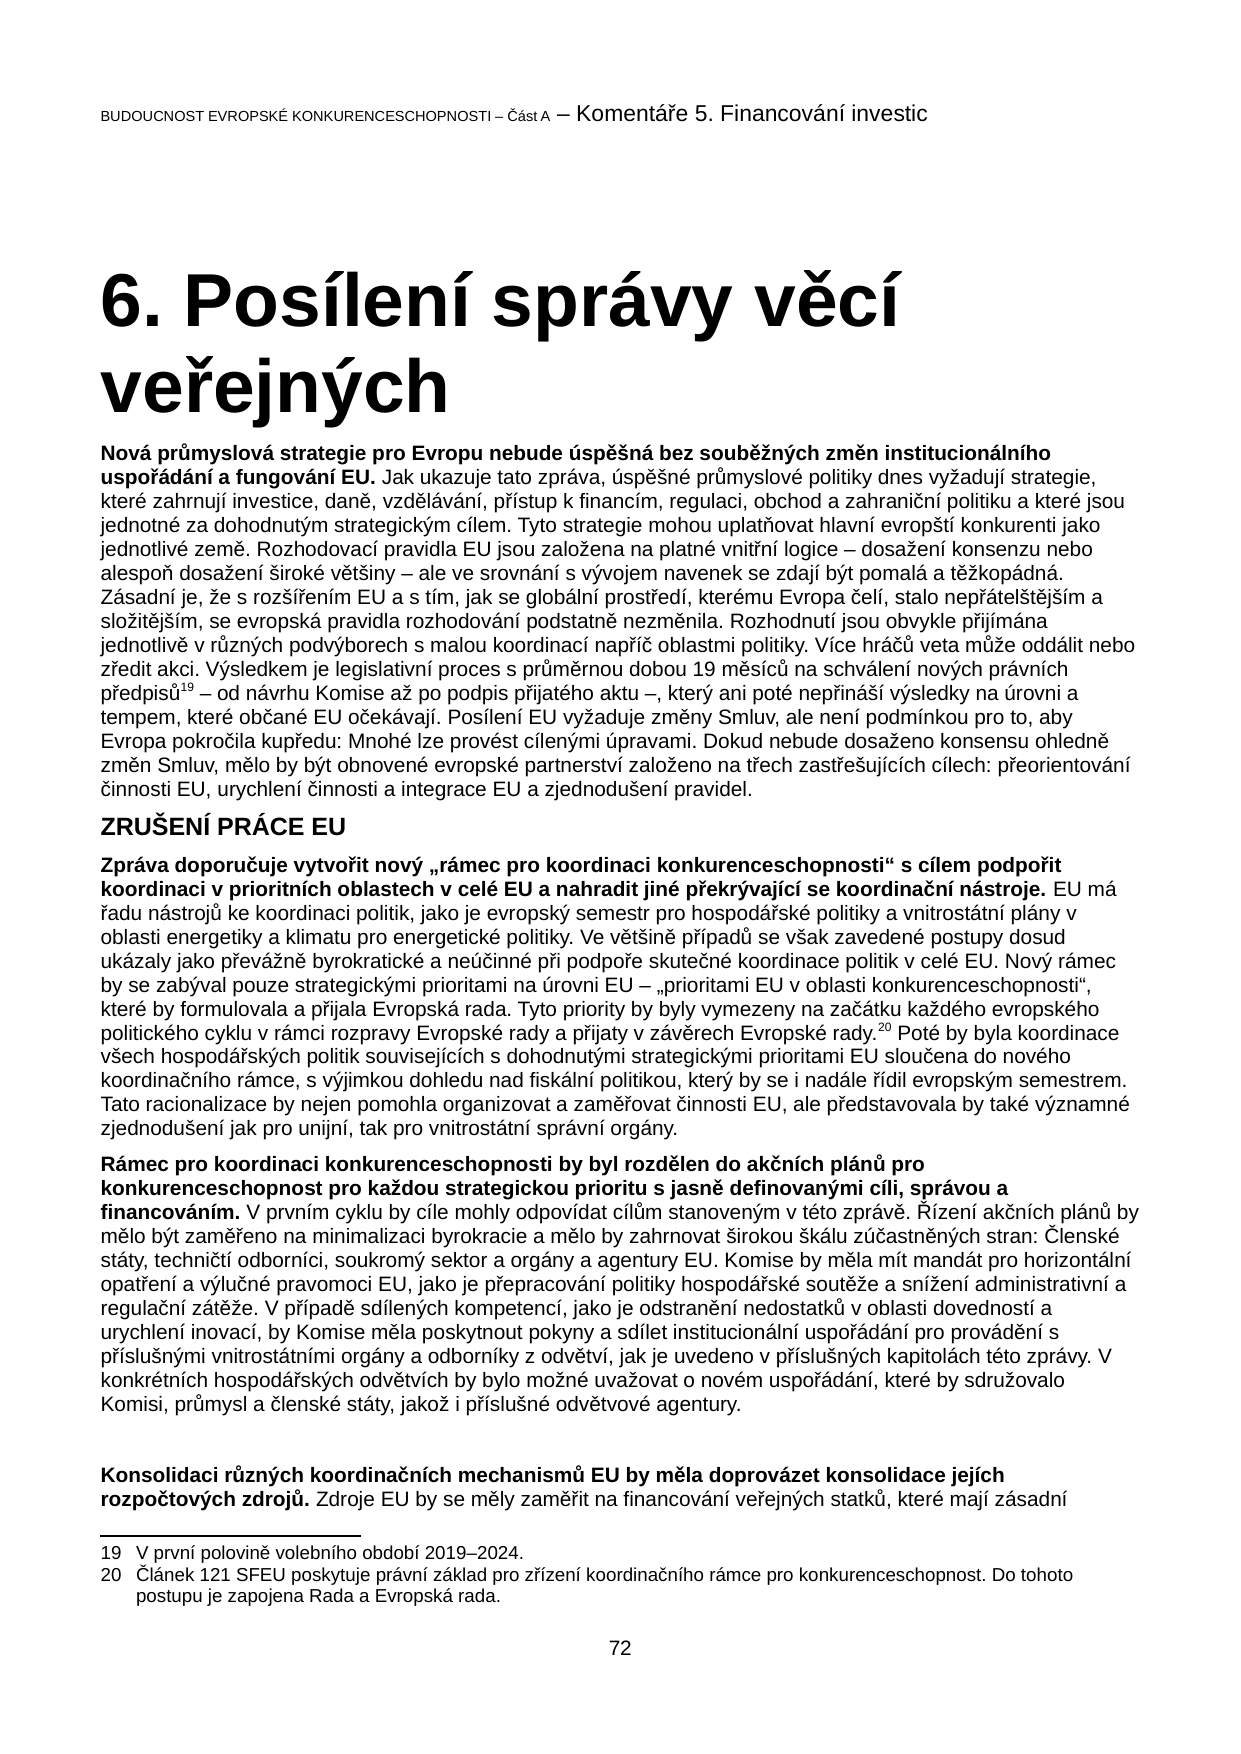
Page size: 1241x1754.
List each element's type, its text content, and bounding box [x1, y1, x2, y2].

text Článek 121 SFEU poskytuje právní základ pro zřízení koordinačního rámce pro konkurenceschopnost. Do tohoto postupu je zapojena Rada a Evropská rada. [100, 1563, 1140, 1606]
text Nová průmyslová strategie pro Evropu nebude úspěšná bez souběžných změn institucionálního uspořádání a fungování EU. Jak ukazuje tato zpráva, úspěšné průmyslové politiky dnes vyžadují strategie, které zahrnují investice, daně, vzdělávání, přístup k financím, regulaci, obchod a zahraniční politiku a které jsou jednotné za dohodnutým strategickým cílem. Tyto strategie mohou uplatňovat hlavní evropští konkurenti jako jednotlivé země. Rozhodovací pravidla EU jsou založena na platné vnitřní logice – dosažení konsenzu nebo alespoň dosažení široké většiny – ale ve srovnání s vývojem navenek se zdají být pomalá a těžkopádná. Zásadní je, že s rozšířením EU a s tím, jak se globální prostředí, kterému Evropa čelí, stalo nepřátelštějším a složitějším, se evropská pravidla rozhodování podstatně nezměnila. Rozhodnutí jsou obvykle přijímána jednotlivě v různých podvýborech s malou koordinací napříč oblastmi politiky. Více hráčů veta může oddálit nebo zředit akci. Výsledkem je legislativní proces s průměrnou dobou 19 měsíců na schválení nových právních předpisů – od návrhu Komise až po podpis přijatého aktu –, který ani poté nepřináší výsledky na úrovni a tempem, které občané EU očekávají. Posílení EU vyžaduje změny Smluv, ale není podmínkou pro to, aby Evropa pokročila kupředu: Mnohé lze provést cílenými úpravami. Dokud nebude dosaženo konsensu ohledně změn Smluv, mělo by být obnovené evropské partnerství založeno na třech zastřešujících cílech: přeorientování činnosti EU, urychlení činnosti a integrace EU a zjednodušení pravidel. [100, 441, 1140, 800]
text Zpráva doporučuje vytvořit nový „rámec pro koordinaci konkurenceschopnosti“ s cílem podpořit koordinaci v prioritních oblastech v celé EU a nahradit jiné překrývající se koordinační nástroje. EU má řadu nástrojů ke koordinaci politik, jako je evropský semestr pro hospodářské politiky a vnitrostátní plány v oblasti energetiky a klimatu pro energetické politiky. Ve většině případů se však zavedené postupy dosud ukázaly jako převážně byrokratické a neúčinné při podpoře skutečné koordinace politik v celé EU. Nový rámec by se zabýval pouze strategickými prioritami na úrovni EU – „prioritami EU v oblasti konkurenceschopnosti“, které by formulovala a přijala Evropská rada. Tyto priority by byly vymezeny na začátku každého evropského politického cyklu v rámci rozpravy Evropské rady a přijaty v závěrech Evropské rady. Poté by byla koordinace všech hospodářských politik souvisejících s dohodnutými strategickými prioritami EU sloučena do nového koordinačního rámce, s výjimkou dohledu nad fiskální politikou, který by se i nadále řídil evropským semestrem. Tato racionalizace by nejen pomohla organizovat a zaměřovat činnosti EU, ale představovala by také významné zjednodušení jak pro unijní, tak pro vnitrostátní správní orgány. [100, 853, 1140, 1140]
text V první polovině volebního období 2019–2024. [100, 1542, 1140, 1563]
text Konsolidaci různých koordinačních mechanismů EU by měla doprovázet konsolidace jejích rozpočtových zdrojů. Zdroje EU by se měly zaměřit na financování veřejných statků, které mají zásadní [100, 1463, 1140, 1511]
subtitle 6. Posílení správy věcí veřejných [100, 256, 1140, 428]
text ZRUŠENÍ PRÁCE EU [100, 812, 1140, 841]
text Rámec pro koordinaci konkurenceschopnosti by byl rozdělen do akčních plánů pro konkurenceschopnost pro každou strategickou prioritu s jasně definovanými cíli, správou a financováním. V prvním cyklu by cíle mohly odpovídat cílům stanoveným v této zprávě. Řízení akčních plánů by mělo být zaměřeno na minimalizaci byrokracie a mělo by zahrnovat širokou škálu zúčastněných stran: Členské státy, techničtí odborníci, soukromý sektor a orgány a agentury EU. Komise by měla mít mandát pro horizontální opatření a výlučné pravomoci EU, jako je přepracování politiky hospodářské soutěže a snížení administrativní a regulační zátěže. V případě sdílených kompetencí, jako je odstranění nedostatků v oblasti dovedností a urychlení inovací, by Komise měla poskytnout pokyny a sdílet institucionální uspořádání pro provádění s příslušnými vnitrostátními orgány a odborníky z odvětví, jak je uvedeno v příslušných kapitolách této zprávy. V konkrétních hospodářských odvětvích by bylo možné uvažovat o novém uspořádání, které by sdružovalo Komisi, průmysl a členské státy, jakož i příslušné odvětvové agentury. [100, 1152, 1140, 1415]
